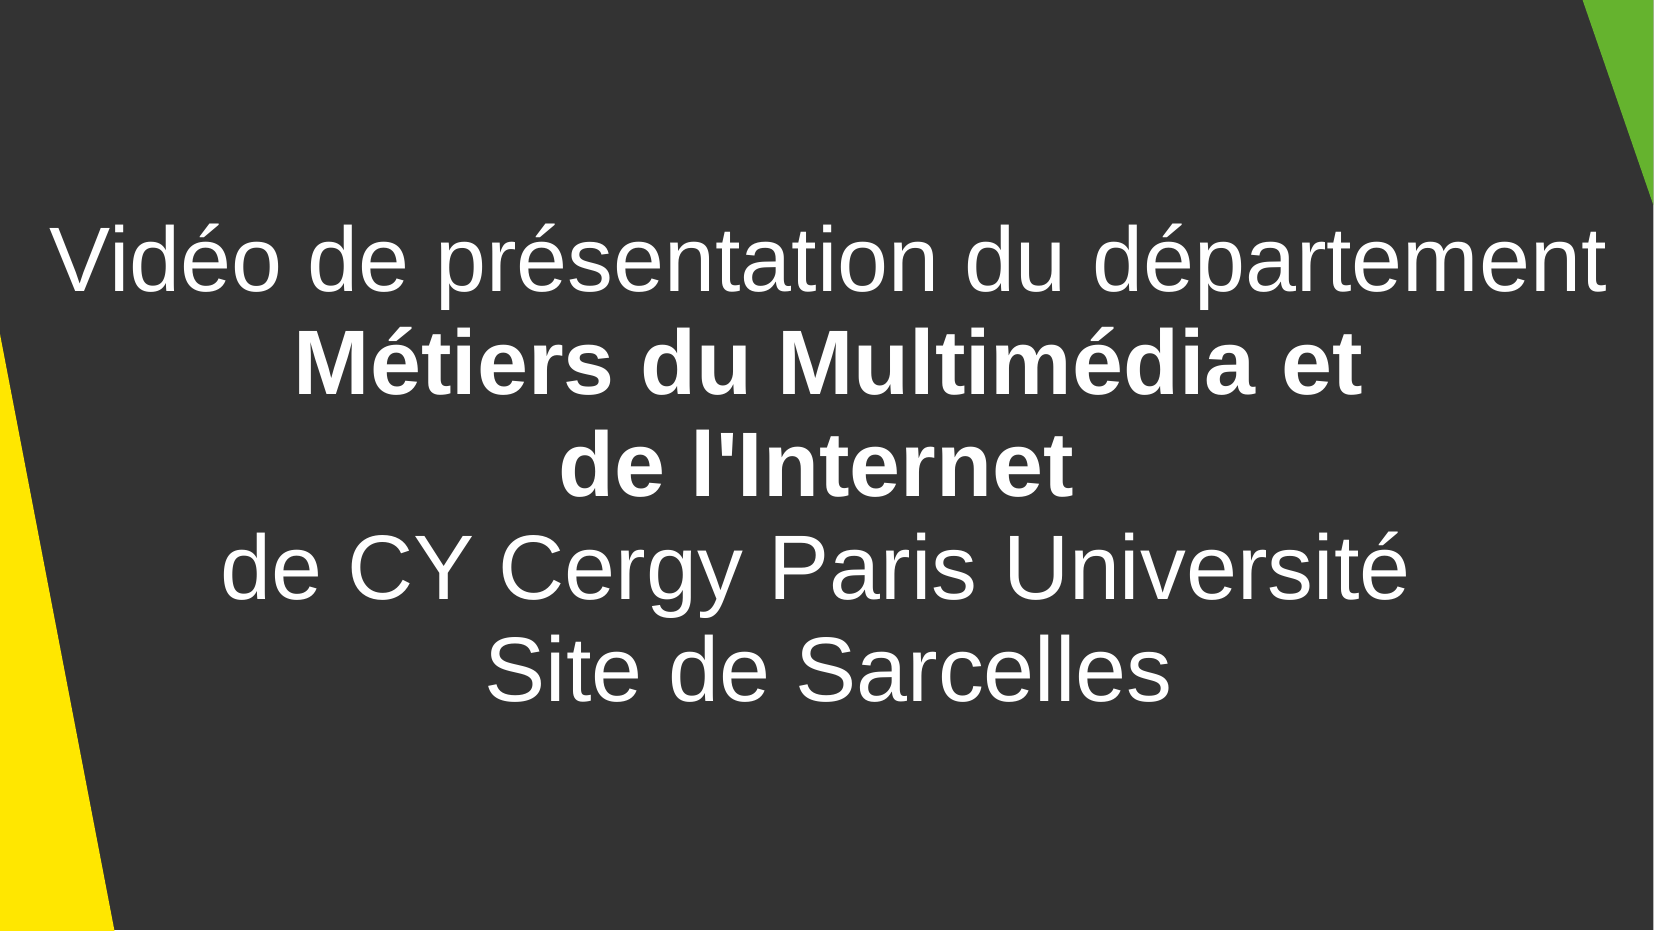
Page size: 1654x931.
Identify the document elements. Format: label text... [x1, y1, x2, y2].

title Vidéo de présentation du département Métiers du Multimédia et de l'Internet de CY Cergy Paris Université Site de Sarcelles [39, 108, 1619, 822]
text_box [0, 334, 115, 931]
text_box [1582, 0, 1654, 207]
